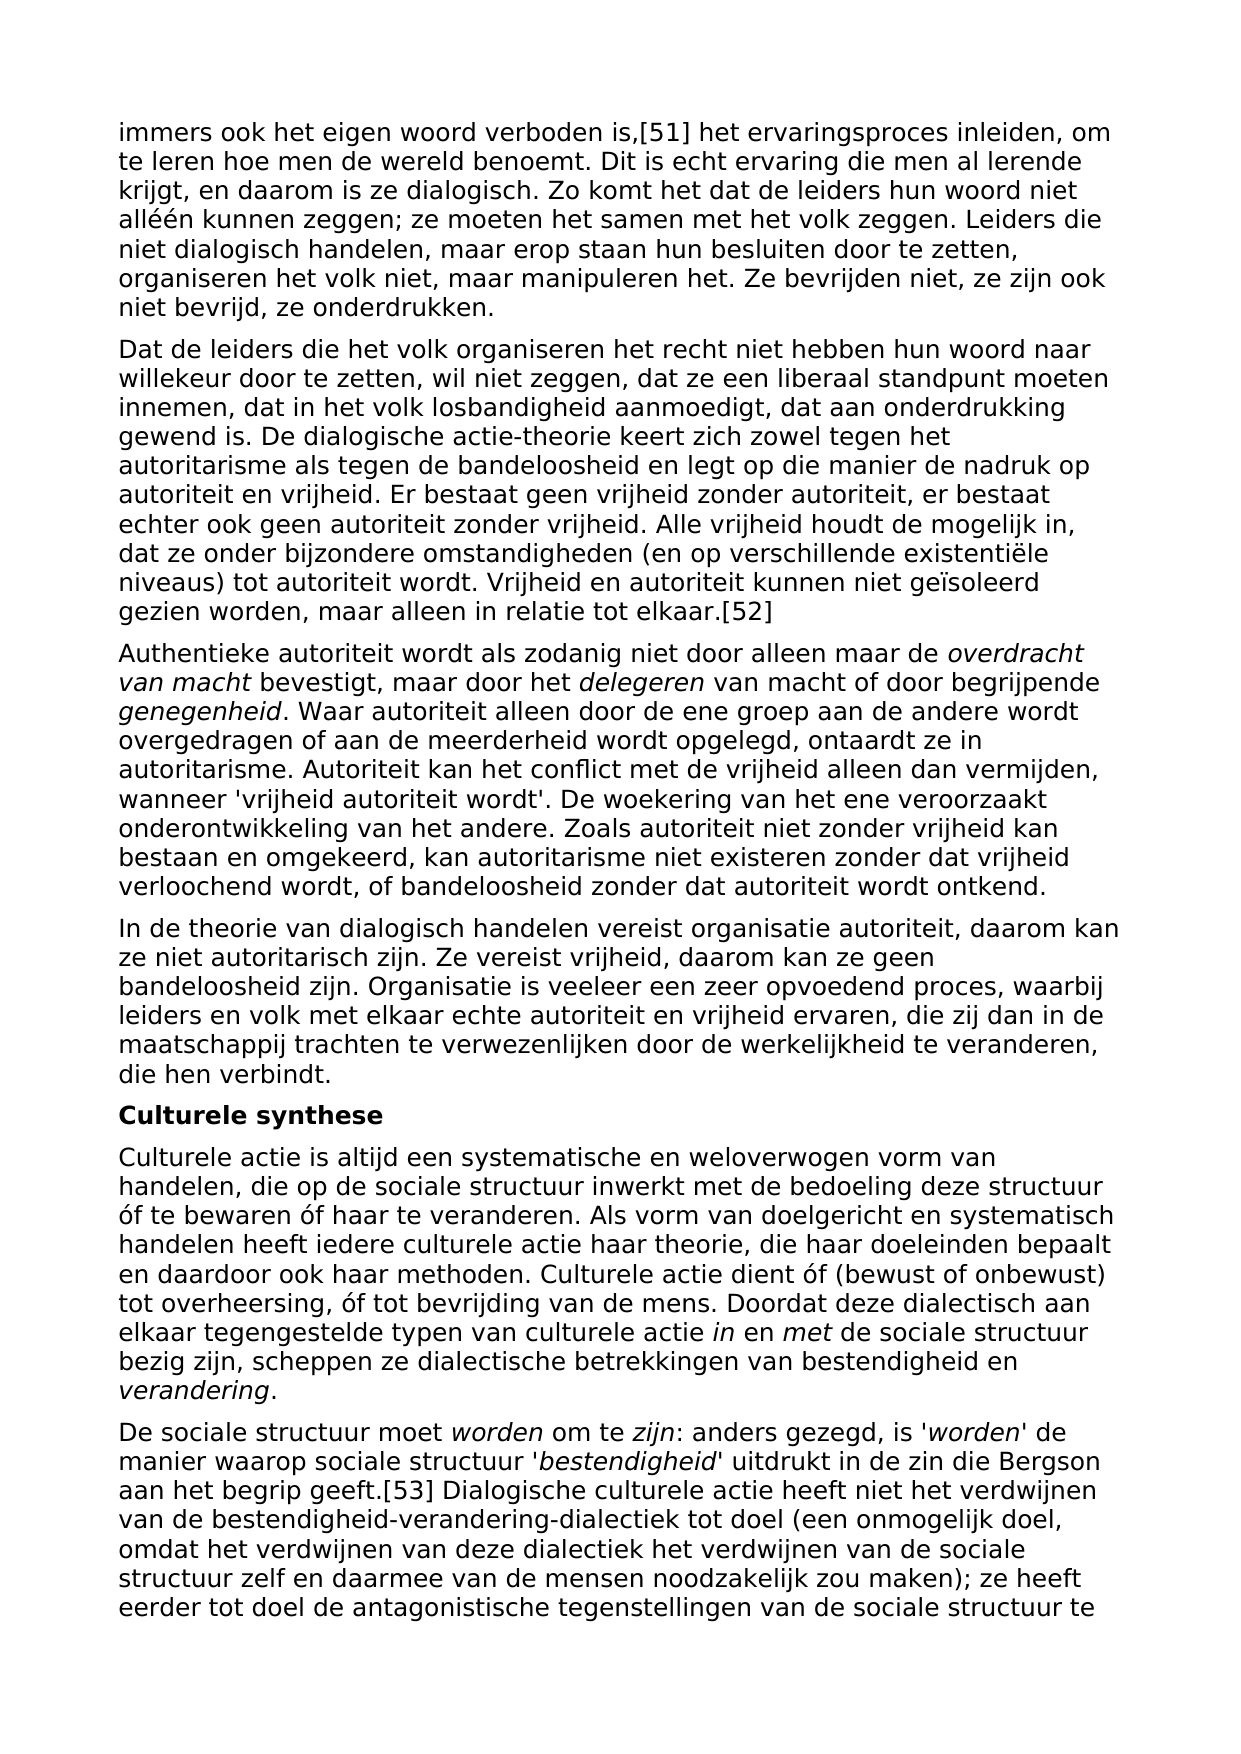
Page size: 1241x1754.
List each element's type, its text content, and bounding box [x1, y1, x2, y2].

text In de theorie van dialogisch handelen vereist organisatie autoriteit, daarom kan ze niet autoritarisch zijn. Ze vereist vrijheid, daarom kan ze geen bandeloosheid zijn. Organisatie is veeleer een zeer opvoedend proces, waarbij leiders en volk met elkaar echte autoriteit en vrijheid ervaren, die zij dan in de maatschappij trachten te verwezenlijken door de werkelijkheid te veranderen, die hen verbindt. [118, 914, 1122, 1089]
text Dat de leiders die het volk organiseren het recht niet hebben hun woord naar willekeur door te zetten, wil niet zeggen, dat ze een liberaal standpunt moeten innemen, dat in het volk losbandigheid aanmoedigt, dat aan onderdrukking gewend is. De dialogische actie-theorie keert zich zowel tegen het autoritarisme als tegen de bandeloosheid en legt op die manier de nadruk op autoriteit en vrijheid. Er bestaat geen vrijheid zonder autoriteit, er bestaat echter ook geen autoriteit zonder vrijheid. Alle vrijheid houdt de mogelijk in, dat ze onder bijzondere omstandigheden (en op verschillende existentiële niveaus) tot autoriteit wordt. Vrijheid en autoriteit kunnen niet geïsoleerd gezien worden, maar alleen in relatie tot elkaar.[52] [118, 335, 1122, 626]
text De sociale structuur moet worden om te zijn: anders gezegd, is 'worden' de manier waarop sociale structuur 'bestendigheid' uitdrukt in de zin die Bergson aan het begrip geeft.[53] Dialogische culturele actie heeft niet het verdwijnen van de bestendigheid-verandering-dialectiek tot doel (een onmogelijk doel, omdat het verdwijnen van deze dialectiek het verdwijnen van de sociale structuur zelf en daarmee van de mensen noodzakelijk zou maken); ze heeft eerder tot doel de antagonistische tegenstellingen van de sociale structuur te [118, 1418, 1122, 1622]
text Culturele actie is altijd een systematische en weloverwogen vorm van handelen, die op de sociale structuur inwerkt met de bedoeling deze structuur óf te bewaren óf haar te veranderen. Als vorm van doelgericht en systematisch handelen heeft iedere culturele actie haar theorie, die haar doeleinden bepaalt en daardoor ook haar methoden. Culturele actie dient óf (bewust of onbewust) tot overheersing, óf tot bevrijding van de mens. Doordat deze dialectisch aan elkaar tegengestelde typen van culturele actie in en met de sociale structuur bezig zijn, scheppen ze dialectische betrekkingen van bestendigheid en verandering. [118, 1143, 1122, 1406]
text immers ook het eigen woord verboden is,[51] het ervaringsproces inleiden, om te leren hoe men de wereld benoemt. Dit is echt ervaring die men al lerende krijgt, en daarom is ze dialogisch. Zo komt het dat de leiders hun woord niet alléén kunnen zeggen; ze moeten het samen met het volk zeggen. Leiders die niet dialogisch handelen, maar erop staan hun besluiten door te zetten, organiseren het volk niet, maar manipuleren het. Ze bevrijden niet, ze zijn ook niet bevrijd, ze onderdrukken. [118, 118, 1122, 322]
text Authentieke autoriteit wordt als zodanig niet door alleen maar de overdracht van macht bevestigt, maar door het delegeren van macht of door begrijpende genegenheid. Waar autoriteit alleen door de ene groep aan de andere wordt overgedragen of aan de meerderheid wordt opgelegd, ontaardt ze in autoritarisme. Autoriteit kan het conflict met de vrijheid alleen dan vermijden, wanneer 'vrijheid autoriteit wordt'. De woekering van het ene veroorzaakt onderontwikkeling van het andere. Zoals autoriteit niet zonder vrijheid kan bestaan en omgekeerd, kan autoritarisme niet existeren zonder dat vrijheid verloochend wordt, of bandeloosheid zonder dat autoriteit wordt ontkend. [118, 639, 1122, 901]
text Culturele synthese [118, 1101, 1122, 1131]
